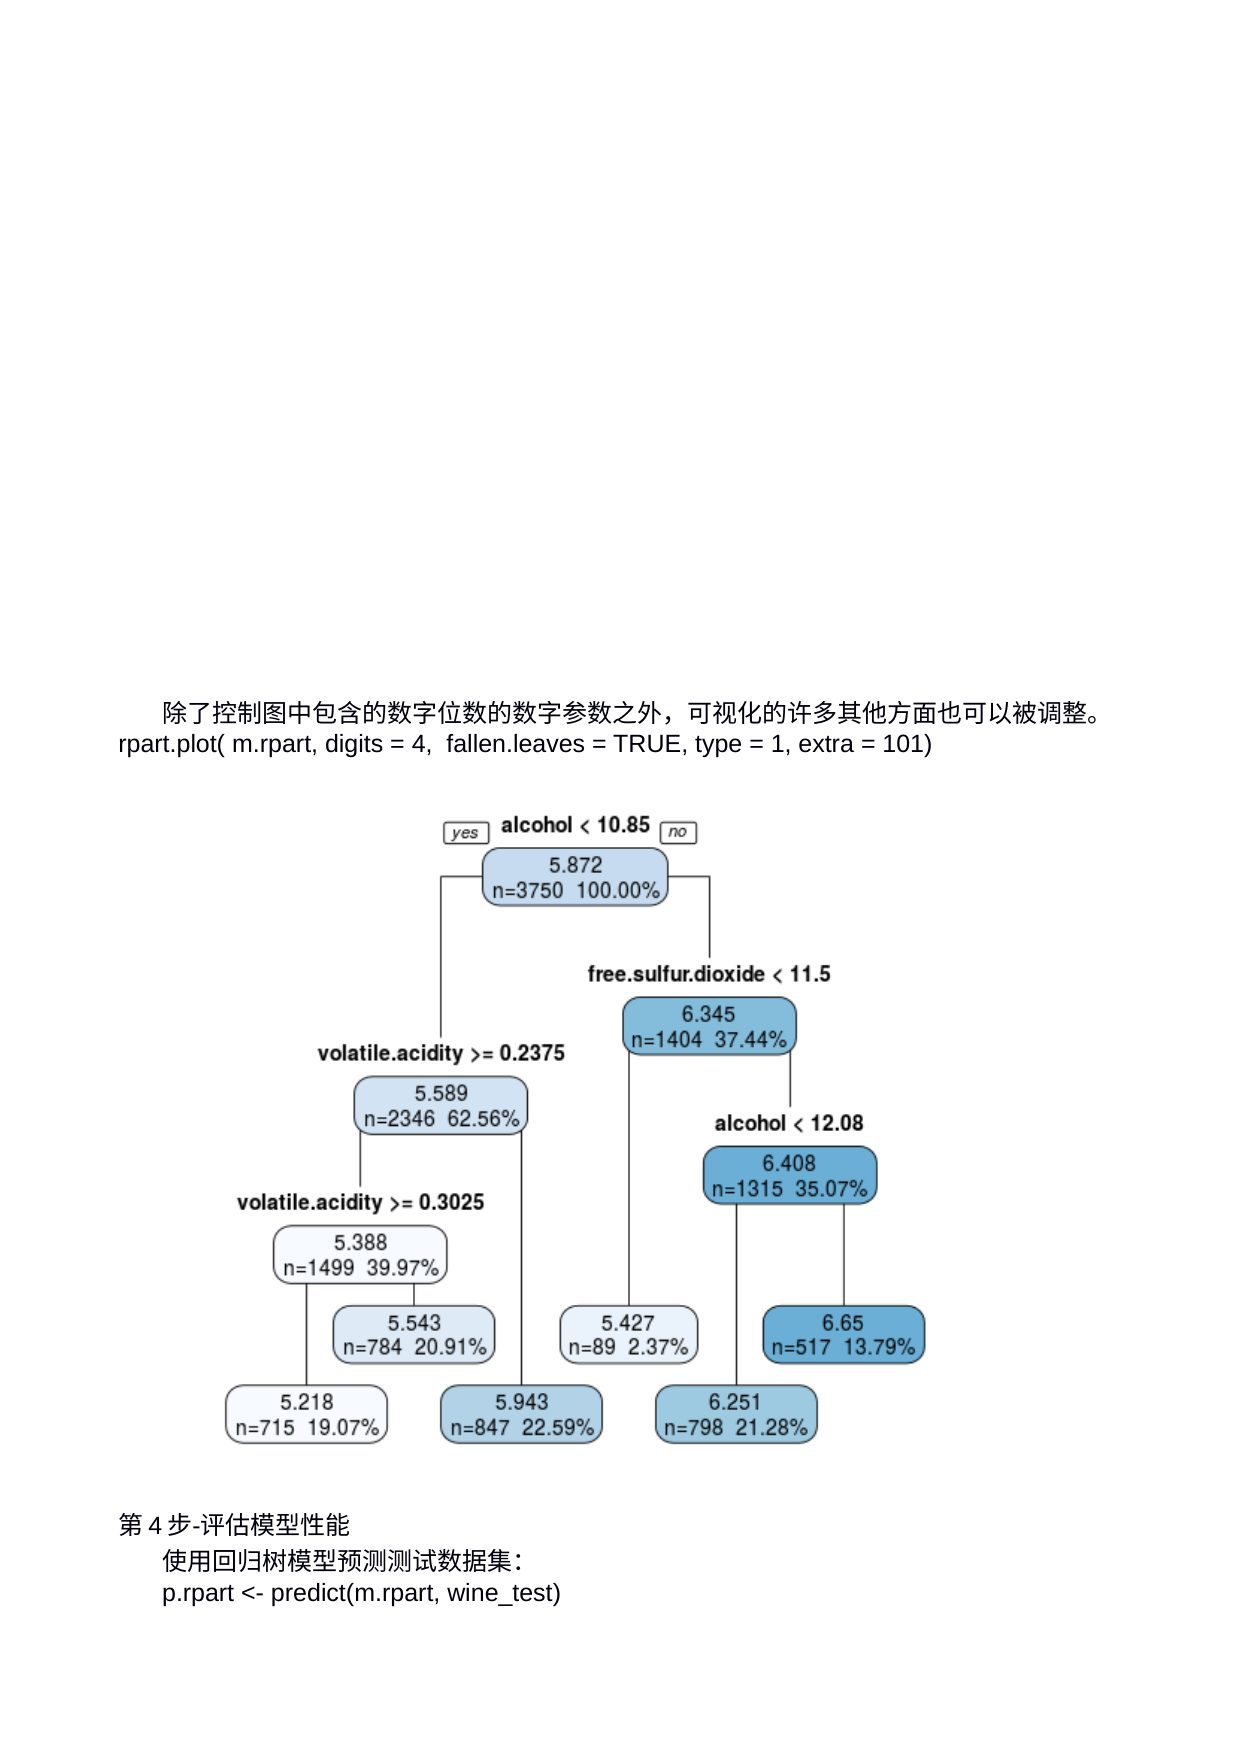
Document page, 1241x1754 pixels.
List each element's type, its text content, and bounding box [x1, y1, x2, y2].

text p.rpart <- predict(m.rpart, wine_test) [118, 1578, 1122, 1607]
text 第4步-评估模型性能 [118, 1506, 1122, 1542]
text 除了控制图中包含的数字位数的数字参数之外，可视化的许多其他方面也可以被调整。 [118, 693, 1122, 729]
text 使用回归树模型预测测试数据集： [118, 1542, 1122, 1578]
text rpart.plot( m.rpart, digits = 4, fallen.leaves = TRUE, type = 1, extra = 101) [118, 729, 1122, 758]
